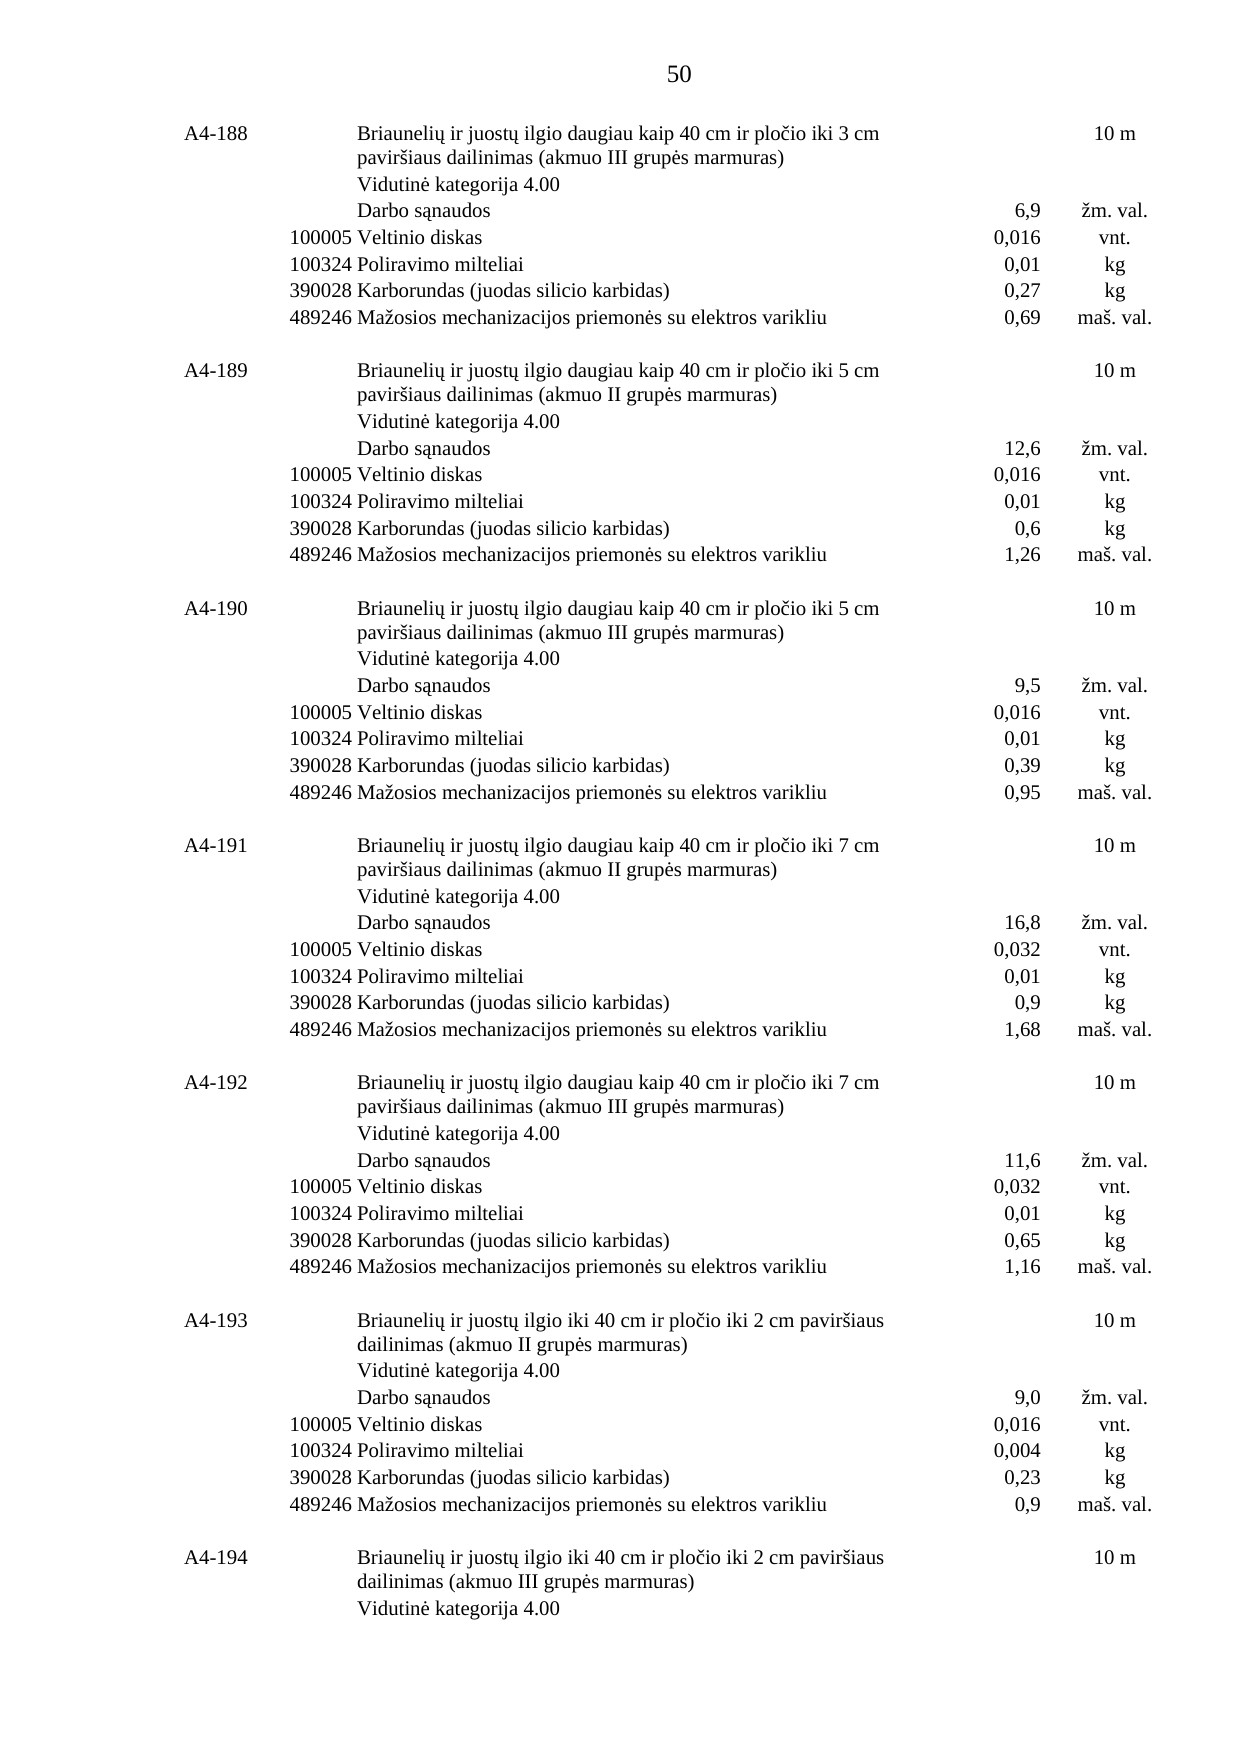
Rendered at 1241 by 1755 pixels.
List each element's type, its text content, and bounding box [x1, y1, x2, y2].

table_cell Karborundas (juodas silicio karbidas) [354, 513, 917, 539]
table_cell žm. val. [1048, 196, 1181, 222]
table_cell Karborundas (juodas silicio karbidas) [354, 1225, 917, 1252]
table_cell 489246 [181, 1489, 354, 1516]
table_cell 0,69 [917, 302, 1048, 329]
table_cell 16,8 [917, 908, 1048, 934]
table_cell Darbo sąnaudos [354, 670, 917, 697]
table_cell [177, 1516, 181, 1542]
table_cell [181, 169, 354, 196]
table_cell A4-190 [181, 593, 354, 644]
table_cell [177, 1252, 181, 1278]
table_cell 0,23 [917, 1463, 1048, 1489]
table_cell [1048, 1593, 1181, 1620]
table_cell [177, 804, 181, 830]
table_cell 0,01 [917, 961, 1048, 988]
table_cell 100005 [181, 1172, 354, 1198]
table_cell Karborundas (juodas silicio karbidas) [354, 1463, 917, 1489]
table_cell 489246 [181, 540, 354, 566]
table_cell 390028 [181, 1225, 354, 1252]
table_cell [177, 1279, 181, 1305]
table_cell [181, 1145, 354, 1172]
table_cell 12,6 [917, 433, 1048, 459]
table_cell 0,016 [917, 222, 1048, 249]
table_cell [1048, 566, 1181, 593]
table_cell [1048, 804, 1181, 830]
table_cell kg [1048, 988, 1181, 1014]
table_cell [354, 1041, 917, 1068]
table_cell A4-192 [181, 1068, 354, 1118]
table_cell A4-189 [181, 356, 354, 406]
table_cell [177, 1172, 181, 1198]
table_cell [177, 644, 181, 670]
table_cell 100324 [181, 724, 354, 750]
table_cell kg [1048, 750, 1181, 777]
table_cell [177, 1463, 181, 1489]
table_cell Poliravimo milteliai [354, 486, 917, 513]
table_cell [917, 1543, 1048, 1593]
table_cell 0,032 [917, 934, 1048, 961]
table_cell 489246 [181, 777, 354, 804]
table_cell 489246 [181, 302, 354, 329]
table_cell [1048, 1119, 1181, 1145]
table_cell 10 m [1048, 118, 1181, 169]
table_cell 0,9 [917, 988, 1048, 1014]
table_cell [177, 1068, 181, 1118]
table_cell Briaunelių ir juostų ilgio daugiau kaip 40 cm ir pločio iki 7 cm paviršiaus dailinimas (akmuo II grupės marmuras) [354, 830, 917, 881]
table_cell maš. val. [1048, 1489, 1181, 1516]
table_cell [917, 1068, 1048, 1118]
table_cell [1048, 406, 1181, 433]
table_cell kg [1048, 724, 1181, 750]
table_cell Veltinio diskas [354, 697, 917, 724]
table_cell 100324 [181, 249, 354, 276]
table_cell Darbo sąnaudos [354, 908, 917, 934]
table_cell [1048, 1356, 1181, 1382]
table_cell Mažosios mechanizacijos priemonės su elektros varikliu [354, 1489, 917, 1516]
table_cell 390028 [181, 513, 354, 539]
table_cell [181, 644, 354, 670]
table_cell [177, 697, 181, 724]
table_cell maš. val. [1048, 1252, 1181, 1278]
table_cell [181, 1516, 354, 1542]
table_cell [177, 433, 181, 459]
table_cell [177, 777, 181, 804]
table_cell 10 m [1048, 1305, 1181, 1356]
table_cell [917, 566, 1048, 593]
table_cell [177, 249, 181, 276]
table_cell [354, 1516, 917, 1542]
table_cell [177, 830, 181, 881]
table_cell 100005 [181, 1409, 354, 1436]
table_cell Briaunelių ir juostų ilgio iki 40 cm ir pločio iki 2 cm paviršiaus dailinimas (akmuo II grupės marmuras) [354, 1305, 917, 1356]
table_cell 489246 [181, 1252, 354, 1278]
table_cell [177, 1489, 181, 1516]
table_cell 0,65 [917, 1225, 1048, 1252]
table_cell 100005 [181, 934, 354, 961]
table_cell Mažosios mechanizacijos priemonės su elektros varikliu [354, 540, 917, 566]
table_cell [177, 750, 181, 777]
table_cell 1,26 [917, 540, 1048, 566]
table_cell [917, 881, 1048, 908]
table_cell [181, 1593, 354, 1620]
table_cell [917, 804, 1048, 830]
table_cell A4-194 [181, 1543, 354, 1593]
table_cell [177, 670, 181, 697]
table_cell [177, 1409, 181, 1436]
table_cell žm. val. [1048, 433, 1181, 459]
table_cell [181, 1383, 354, 1409]
table_cell [177, 356, 181, 406]
table_cell [177, 1041, 181, 1068]
table_cell kg [1048, 1225, 1181, 1252]
table_cell Mažosios mechanizacijos priemonės su elektros varikliu [354, 777, 917, 804]
table_cell [177, 1383, 181, 1409]
table_cell Vidutinė kategorija 4.00 [354, 644, 917, 670]
table_cell [181, 566, 354, 593]
table_cell [181, 670, 354, 697]
table_cell [177, 276, 181, 302]
table_cell 489246 [181, 1014, 354, 1041]
table_cell Karborundas (juodas silicio karbidas) [354, 988, 917, 1014]
table_cell [181, 1119, 354, 1145]
table_cell [177, 196, 181, 222]
table_cell 0,016 [917, 697, 1048, 724]
table_cell [917, 1041, 1048, 1068]
table_cell [177, 1305, 181, 1356]
table_cell vnt. [1048, 222, 1181, 249]
table_cell [181, 804, 354, 830]
table_cell Vidutinė kategorija 4.00 [354, 1593, 917, 1620]
table_cell vnt. [1048, 1409, 1181, 1436]
table_cell žm. val. [1048, 670, 1181, 697]
table_cell A4-191 [181, 830, 354, 881]
table_cell [917, 118, 1048, 169]
table_cell vnt. [1048, 460, 1181, 486]
table_cell kg [1048, 1463, 1181, 1489]
table_cell žm. val. [1048, 908, 1181, 934]
table_cell [177, 934, 181, 961]
table_cell Vidutinė kategorija 4.00 [354, 169, 917, 196]
table_cell [354, 566, 917, 593]
table_cell 10 m [1048, 1068, 1181, 1118]
table_cell [354, 1279, 917, 1305]
table_cell [181, 881, 354, 908]
table_cell 100324 [181, 1436, 354, 1462]
table_cell Darbo sąnaudos [354, 196, 917, 222]
table_cell [354, 804, 917, 830]
table_cell kg [1048, 961, 1181, 988]
table_cell vnt. [1048, 697, 1181, 724]
table_cell [177, 988, 181, 1014]
table_cell kg [1048, 249, 1181, 276]
table_cell 11,6 [917, 1145, 1048, 1172]
table_cell kg [1048, 486, 1181, 513]
table_cell [917, 329, 1048, 356]
table_cell 0,6 [917, 513, 1048, 539]
table_cell Briaunelių ir juostų ilgio daugiau kaip 40 cm ir pločio iki 5 cm paviršiaus dailinimas (akmuo III grupės marmuras) [354, 593, 917, 644]
table_cell Karborundas (juodas silicio karbidas) [354, 750, 917, 777]
table_cell Briaunelių ir juostų ilgio daugiau kaip 40 cm ir pločio iki 7 cm paviršiaus dailinimas (akmuo III grupės marmuras) [354, 1068, 917, 1118]
table_cell [177, 1356, 181, 1382]
table_cell Veltinio diskas [354, 1172, 917, 1198]
table_cell 0,95 [917, 777, 1048, 804]
table_cell 100324 [181, 1199, 354, 1225]
table_cell [181, 908, 354, 934]
table_cell [177, 724, 181, 750]
table_cell 0,9 [917, 1489, 1048, 1516]
table_cell Veltinio diskas [354, 934, 917, 961]
table_cell 0,01 [917, 724, 1048, 750]
table_cell Karborundas (juodas silicio karbidas) [354, 276, 917, 302]
table_cell [177, 169, 181, 196]
table_cell 10 m [1048, 593, 1181, 644]
table_cell 0,01 [917, 1199, 1048, 1225]
table_cell [181, 1041, 354, 1068]
table_cell maš. val. [1048, 540, 1181, 566]
table_cell 10 m [1048, 830, 1181, 881]
table_cell 0,016 [917, 460, 1048, 486]
table_cell Darbo sąnaudos [354, 1383, 917, 1409]
table_cell kg [1048, 1199, 1181, 1225]
table_cell [917, 356, 1048, 406]
table_cell [177, 406, 181, 433]
table_cell [181, 433, 354, 459]
table_cell [1048, 644, 1181, 670]
table_cell Veltinio diskas [354, 460, 917, 486]
table_cell [177, 460, 181, 486]
table_cell Poliravimo milteliai [354, 961, 917, 988]
table_cell [917, 406, 1048, 433]
table_cell [1048, 169, 1181, 196]
table_cell [177, 593, 181, 644]
table_cell [177, 540, 181, 566]
table_cell 100005 [181, 460, 354, 486]
table_cell 10 m [1048, 356, 1181, 406]
table_cell [177, 118, 181, 169]
table_cell [1048, 1516, 1181, 1542]
table_cell 0,01 [917, 486, 1048, 513]
table_cell 390028 [181, 750, 354, 777]
table_cell 100324 [181, 961, 354, 988]
table_cell žm. val. [1048, 1383, 1181, 1409]
table_cell 1,16 [917, 1252, 1048, 1278]
table_cell [181, 406, 354, 433]
table_cell Briaunelių ir juostų ilgio daugiau kaip 40 cm ir pločio iki 5 cm paviršiaus dailinimas (akmuo II grupės marmuras) [354, 356, 917, 406]
table_cell vnt. [1048, 934, 1181, 961]
table_cell [177, 1014, 181, 1041]
table_cell žm. val. [1048, 1145, 1181, 1172]
table_cell Briaunelių ir juostų ilgio daugiau kaip 40 cm ir pločio iki 3 cm paviršiaus dailinimas (akmuo III grupės marmuras) [354, 118, 917, 169]
table_cell [917, 1593, 1048, 1620]
table_cell 1,68 [917, 1014, 1048, 1041]
table_cell [917, 593, 1048, 644]
table_cell A4-188 [181, 118, 354, 169]
table_cell maš. val. [1048, 302, 1181, 329]
table_cell 6,9 [917, 196, 1048, 222]
table_cell [917, 644, 1048, 670]
table_cell Darbo sąnaudos [354, 1145, 917, 1172]
table_cell [917, 1305, 1048, 1356]
table_cell 0,01 [917, 249, 1048, 276]
table_cell 0,016 [917, 1409, 1048, 1436]
table_cell [917, 1119, 1048, 1145]
table_cell [1048, 1041, 1181, 1068]
table_cell Vidutinė kategorija 4.00 [354, 881, 917, 908]
table_cell Poliravimo milteliai [354, 724, 917, 750]
table_cell Vidutinė kategorija 4.00 [354, 1119, 917, 1145]
table_cell 100005 [181, 697, 354, 724]
table_cell Mažosios mechanizacijos priemonės su elektros varikliu [354, 1252, 917, 1278]
table_cell [177, 1543, 181, 1593]
table_cell maš. val. [1048, 1014, 1181, 1041]
table_cell [181, 1356, 354, 1382]
table_cell Vidutinė kategorija 4.00 [354, 406, 917, 433]
table_cell 0,004 [917, 1436, 1048, 1462]
table_cell [177, 302, 181, 329]
table_cell [181, 329, 354, 356]
table_cell Poliravimo milteliai [354, 249, 917, 276]
table_cell 0,27 [917, 276, 1048, 302]
table_cell [177, 513, 181, 539]
table_cell [177, 1119, 181, 1145]
table_cell 0,39 [917, 750, 1048, 777]
table_cell maš. val. [1048, 777, 1181, 804]
table_cell 100324 [181, 486, 354, 513]
table_cell 10 m [1048, 1543, 1181, 1593]
table_cell Veltinio diskas [354, 1409, 917, 1436]
table_cell [177, 961, 181, 988]
table_cell 0,032 [917, 1172, 1048, 1198]
table_cell Poliravimo milteliai [354, 1436, 917, 1462]
table_cell [917, 169, 1048, 196]
table_cell kg [1048, 513, 1181, 539]
table_cell [177, 329, 181, 356]
table_cell Veltinio diskas [354, 222, 917, 249]
table_cell 100005 [181, 222, 354, 249]
table_cell Mažosios mechanizacijos priemonės su elektros varikliu [354, 302, 917, 329]
table_cell [181, 1279, 354, 1305]
table_cell Darbo sąnaudos [354, 433, 917, 459]
table_cell [917, 1516, 1048, 1542]
table_cell [917, 1356, 1048, 1382]
table_cell 9,5 [917, 670, 1048, 697]
table_cell Mažosios mechanizacijos priemonės su elektros varikliu [354, 1014, 917, 1041]
table_cell kg [1048, 276, 1181, 302]
table_cell [177, 881, 181, 908]
table_cell [354, 329, 917, 356]
table_cell Poliravimo milteliai [354, 1199, 917, 1225]
table_cell [177, 908, 181, 934]
table_cell Vidutinė kategorija 4.00 [354, 1356, 917, 1382]
table_cell kg [1048, 1436, 1181, 1462]
table_cell A4-193 [181, 1305, 354, 1356]
table_cell 390028 [181, 1463, 354, 1489]
table_cell [177, 486, 181, 513]
table_cell [1048, 329, 1181, 356]
table_cell [177, 1225, 181, 1252]
table_cell [1048, 1279, 1181, 1305]
table_cell [177, 1436, 181, 1462]
table_cell [177, 1145, 181, 1172]
table_cell [917, 830, 1048, 881]
table_cell [181, 196, 354, 222]
table_cell 9,0 [917, 1383, 1048, 1409]
table_cell 390028 [181, 276, 354, 302]
table_cell [177, 222, 181, 249]
table_cell Briaunelių ir juostų ilgio iki 40 cm ir pločio iki 2 cm paviršiaus dailinimas (akmuo III grupės marmuras) [354, 1543, 917, 1593]
table_cell [177, 1199, 181, 1225]
table_cell [177, 566, 181, 593]
table_cell [177, 1593, 181, 1620]
table_cell vnt. [1048, 1172, 1181, 1198]
table_cell [917, 1279, 1048, 1305]
table_cell 390028 [181, 988, 354, 1014]
table_cell [1048, 881, 1181, 908]
